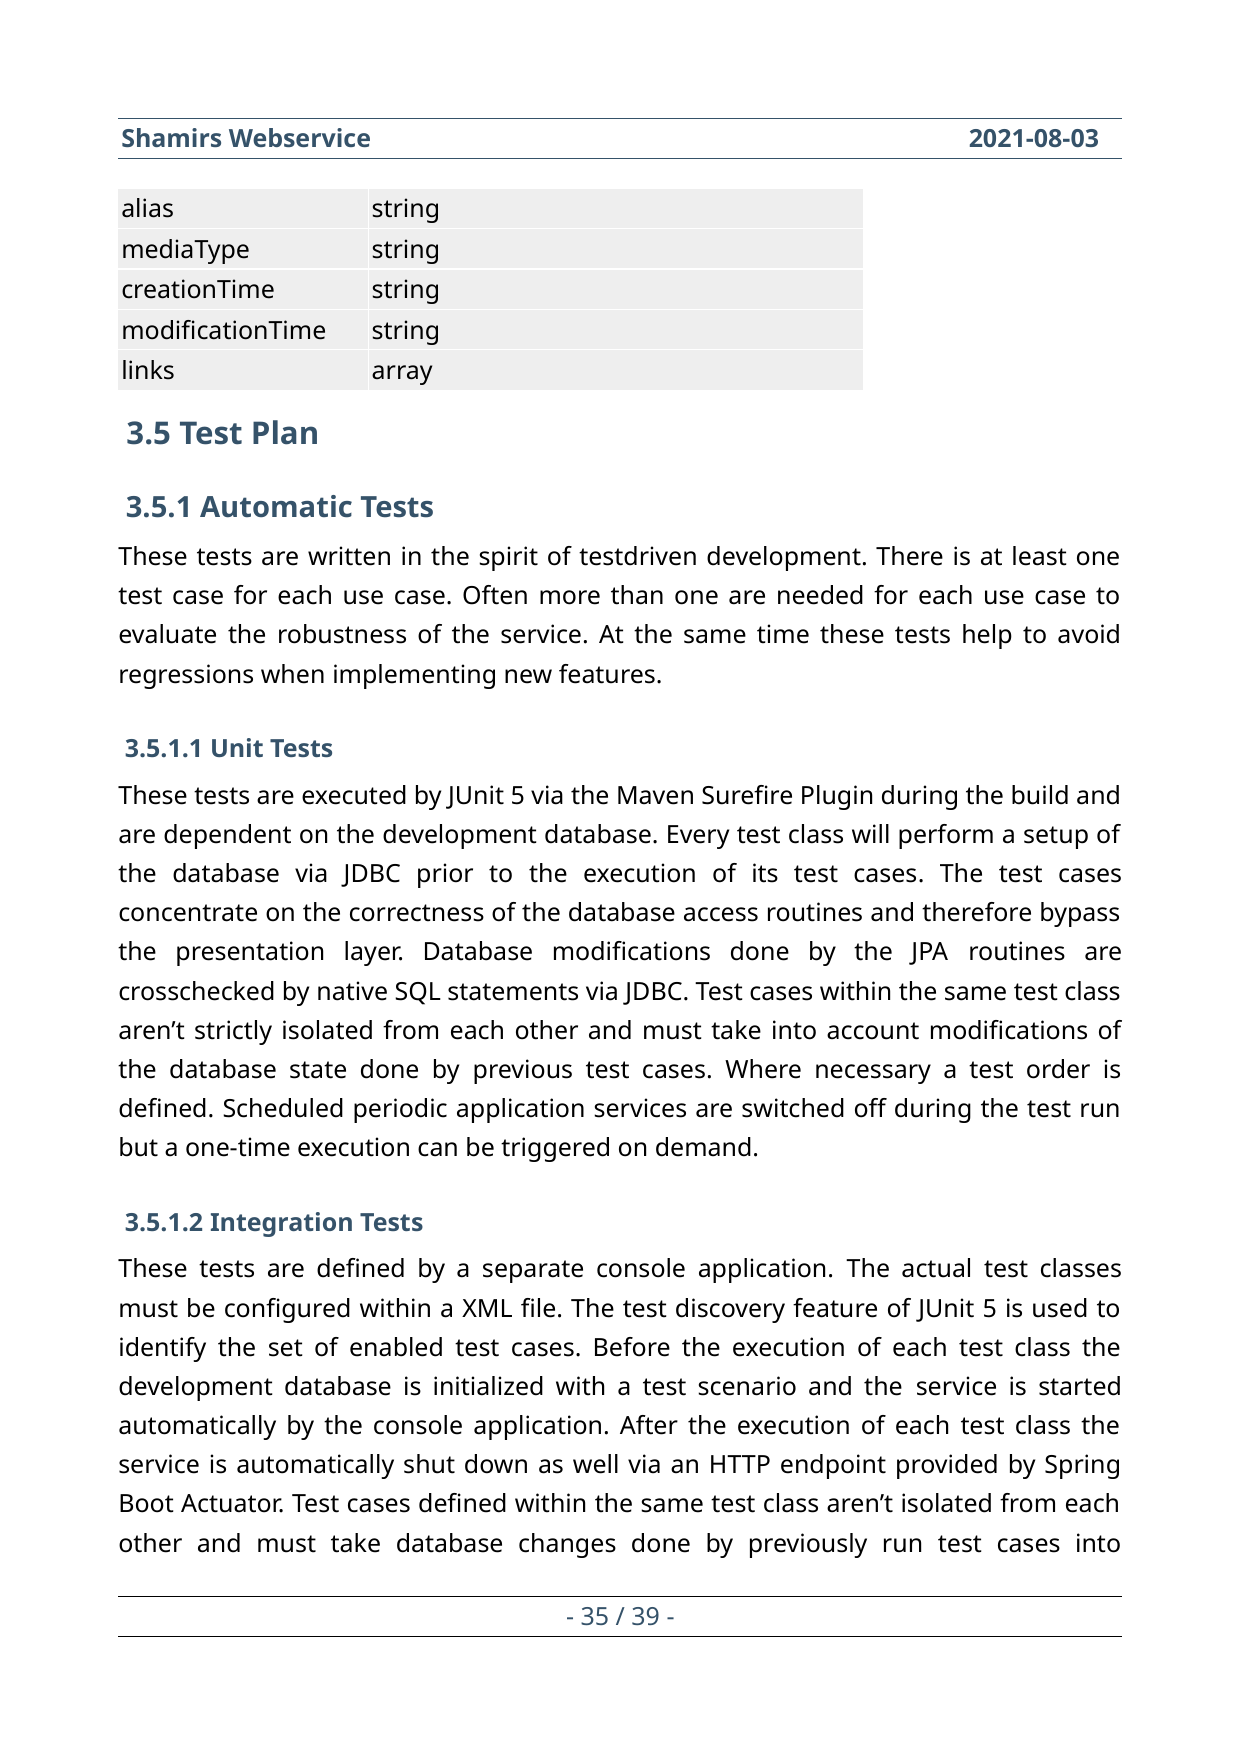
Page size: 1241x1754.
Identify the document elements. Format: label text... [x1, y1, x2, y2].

text These tests are defined by a separate console application. The actual test classes must be configured within a XML file. The test discovery feature of JUnit 5 is used to identify the set of enabled test cases. Before the execution of each test class the development database is initialized with a test scenario and the service is started automatically by the console application. After the execution of each test class the service is automatically shut down as well via an HTTP endpoint provided by Spring Boot Actuator. Test cases defined within the same test class aren’t isolated from each other and must take database changes done by previously run test cases into [118, 1251, 1122, 1559]
table_cell array [369, 350, 863, 390]
text These tests are written in the spirit of testdriven development. There is at least one test case for each use case. Often more than one are needed for each use case to evaluate the robustness of the service. At the same time these tests help to avoid regressions when implementing new features. [118, 539, 1122, 690]
subtitle Integration Tests [118, 1204, 1122, 1238]
table_cell links [118, 350, 368, 390]
subtitle Automatic Tests [118, 487, 1122, 526]
table_cell string [369, 310, 863, 349]
table_cell creationTime [118, 270, 368, 309]
table_cell string [369, 229, 863, 268]
table_cell alias [118, 189, 368, 228]
subtitle Unit Tests [118, 731, 1122, 765]
table_cell modificationTime [118, 310, 368, 349]
table_cell string [369, 189, 863, 228]
text These tests are executed by JUnit 5 via the Maven Surefire Plugin during the build and are dependent on the development database. Every test class will perform a setup of the database via JDBC prior to the execution of its test cases. The test cases concentrate on the correctness of the database access routines and therefore bypass the presentation layer. Database modifications done by the JPA routines are crosschecked by native SQL statements via JDBC. Test cases within the same test class aren’t strictly isolated from each other and must take into account modifications of the database state done by previous test cases. Where necessary a test order is defined. Scheduled periodic application services are switched off during the test run but a one-time execution can be triggered on demand. [118, 777, 1122, 1164]
table_cell mediaType [118, 229, 368, 268]
subtitle Test Plan [118, 411, 1122, 453]
table_cell string [369, 270, 863, 309]
